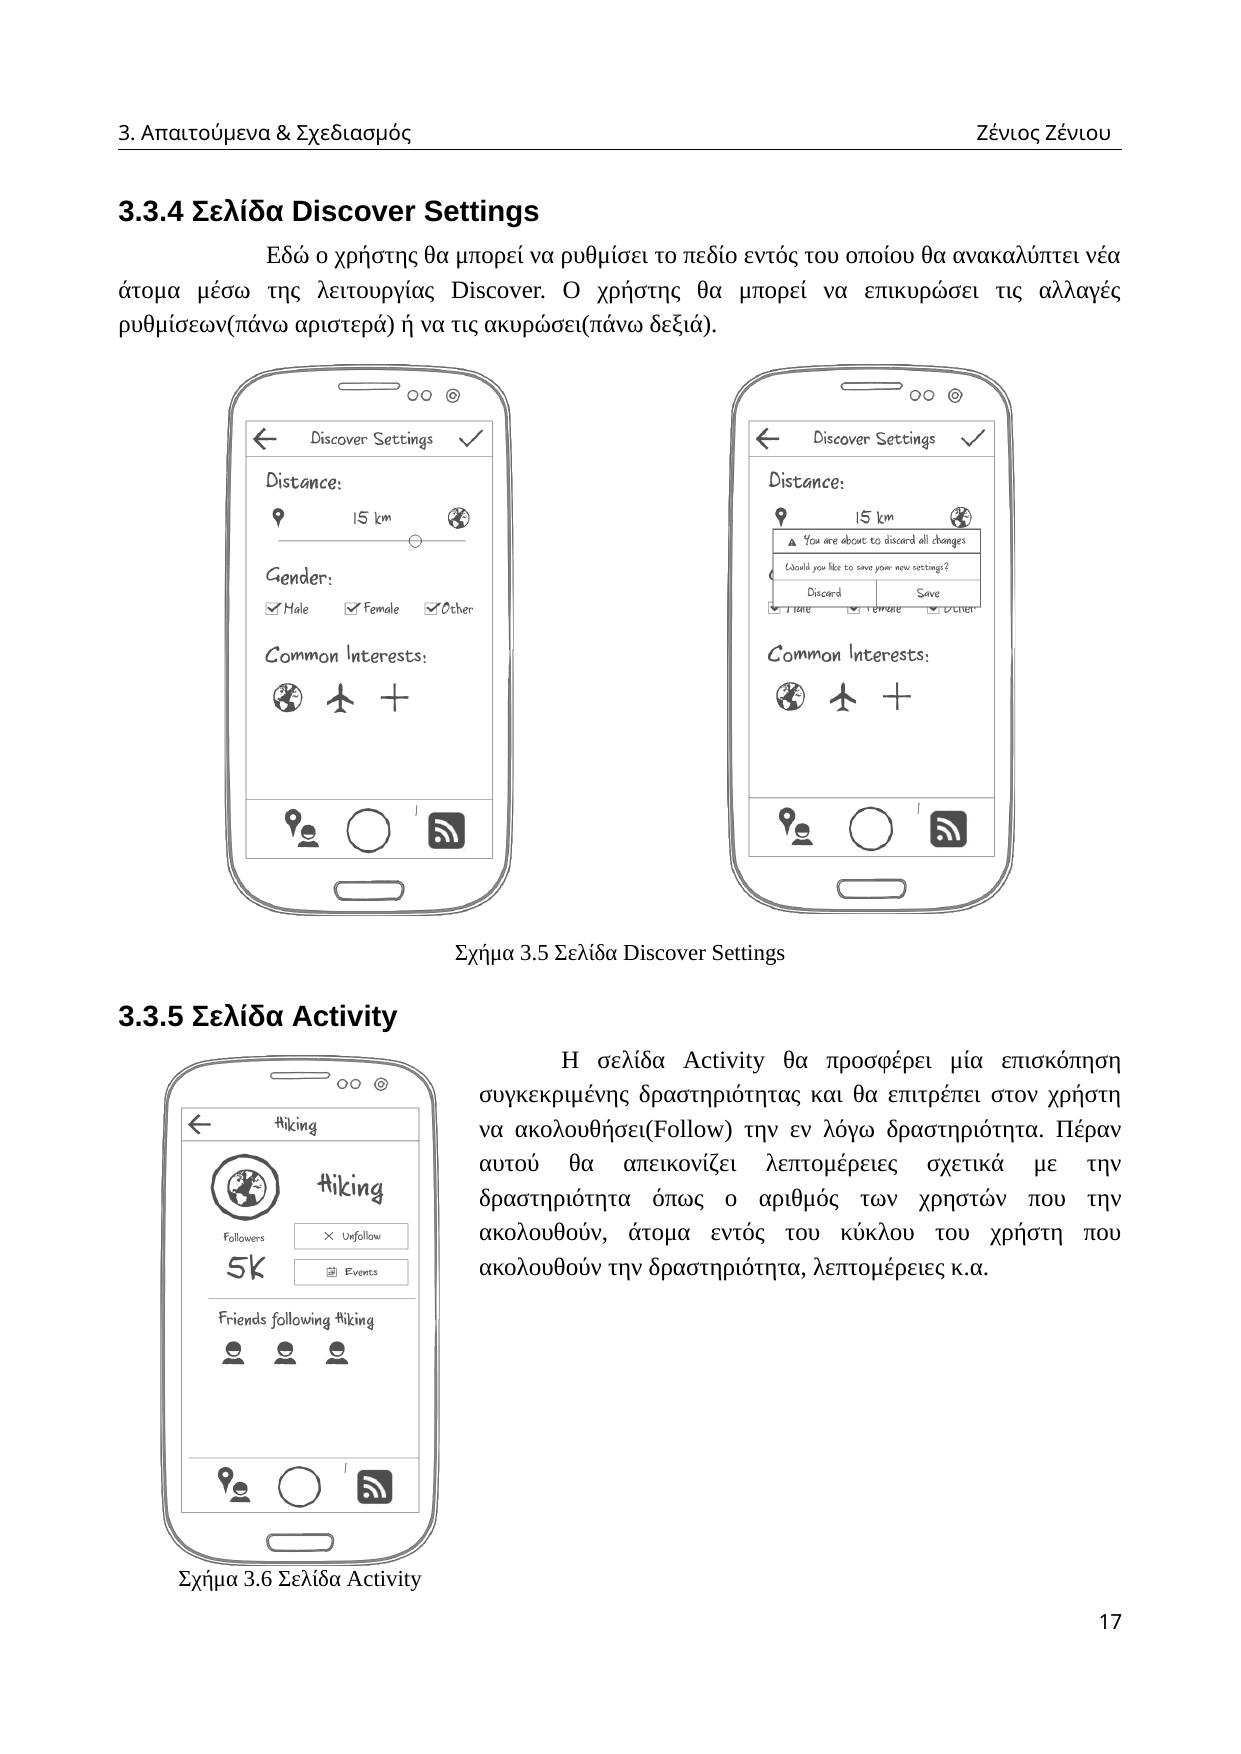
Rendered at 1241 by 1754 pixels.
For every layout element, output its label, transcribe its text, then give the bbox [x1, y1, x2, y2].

picture [224, 364, 514, 916]
table_cell Σχήμα 3.5 Σελίδα Discover Settings [118, 921, 1122, 984]
text Η σελίδα Activity θα προσφέρει μία επισκόπηση συγκεκριμένης δραστηριότητας και θα επιτρέπει στον χρήστη να ακολουθήσει(Follow) την εν λόγω δραστηριότητα. Πέραν αυτού θα απεικονίζει λεπτομέρειες σχετικά με την δραστηριότητα όπως ο αριθμός των χρηστών που την ακολουθούν, άτομα εντός του κύκλου του χρήστη που ακολουθούν την δραστηριότητα, λεπτομέρειες κ.α. [118, 1043, 1122, 1280]
subtitle 3.3.5 Σελίδα Activity [118, 998, 1122, 1032]
picture [160, 1055, 440, 1566]
table_header [620, 359, 1122, 921]
text Εδώ ο χρήστης θα μπορεί να ρυθμίσει το πεδίο εντός του οποίου θα ανακαλύπτει νέα άτομα μέσω της λειτουργίας Discover. Ο χρήστης θα μπορεί να επικυρώσει τις αλλαγές ρυθμίσεων(πάνω αριστερά) ή να τις ακυρώσει(πάνω δεξιά). [118, 241, 1122, 338]
subtitle 3.3.4 Σελίδα Discover Settings [118, 194, 1122, 228]
table_header [118, 359, 620, 921]
picture [727, 364, 1015, 914]
text Σχήμα 3.6 Σελίδα Activity [121, 1566, 479, 1592]
